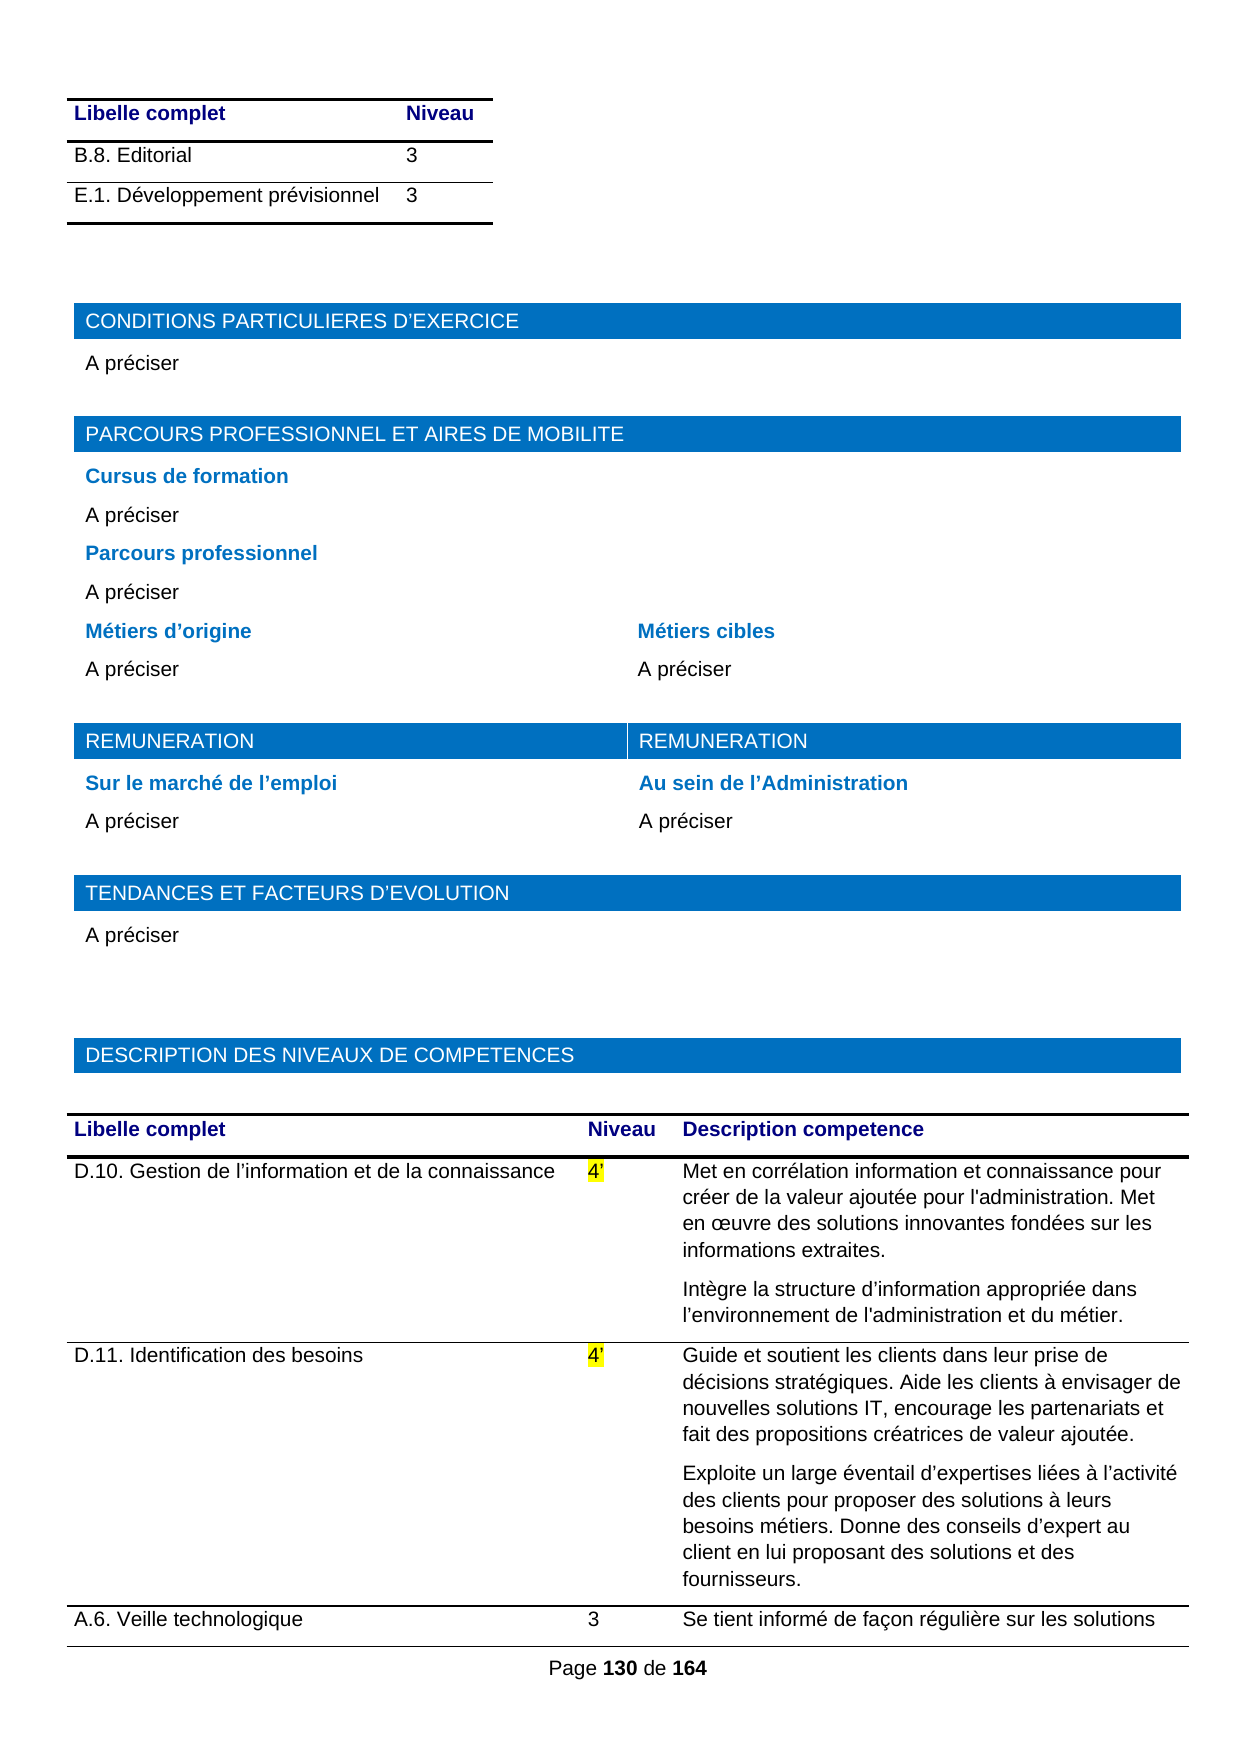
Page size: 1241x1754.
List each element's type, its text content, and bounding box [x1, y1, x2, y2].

table_cell 4’ [580, 1343, 675, 1605]
table_cell Se tient informé de façon régulière sur les solutions [675, 1607, 1189, 1646]
table_cell A préciser [74, 339, 1179, 377]
table_cell [74, 1073, 1179, 1113]
table_cell 3 [399, 183, 493, 222]
table_cell 3 [580, 1607, 675, 1646]
table_cell E.1. Développement prévisionnel [67, 183, 398, 222]
table_cell A préciser [74, 568, 1179, 607]
table_cell A préciser [74, 491, 1179, 529]
table_cell B.8. Editorial [67, 143, 398, 182]
table_header Libelle complet [67, 1116, 580, 1155]
table_cell A.6. Veille technologique [67, 1607, 580, 1646]
table_cell D.11. Identification des besoins [67, 1343, 580, 1605]
table_cell A préciser [74, 911, 1179, 949]
table_header DESCRIPTION DES NIVEAUX DE COMPETENCES [74, 1038, 1181, 1073]
table_cell Cursus de formation [74, 452, 1179, 491]
table_cell Au sein de l’Administration [628, 759, 1181, 797]
table_header REMUNERATION [74, 723, 627, 759]
table_header Description competence [675, 1116, 1189, 1155]
table_cell Guide et soutient les clients dans leur prise de décisions stratégiques. Aide les clients à envisager de nouvelles solutions IT, encourage les partenariats et fait des propositions créatrices de valeur ajoutée. Exploite un large éventail d’expertises liées à l’activité des clients pour proposer des solutions à leurs besoins métiers. Donne des conseils d’expert au client en lui proposant des solutions et des fournisseurs. [675, 1343, 1189, 1605]
table_cell D.10. Gestion de l’information et de la connaissance [67, 1159, 580, 1342]
table_header REMUNERATION [628, 723, 1181, 759]
table_cell Métiers cibles [626, 607, 1179, 645]
table_cell 4’ [580, 1159, 675, 1342]
table_cell Parcours professionnel [74, 529, 1179, 568]
table_cell A préciser [74, 645, 626, 684]
table_header Niveau [399, 101, 493, 140]
table_header Libelle complet [67, 101, 398, 140]
table_cell A préciser [628, 797, 1181, 836]
table_cell Met en corrélation information et connaissance pour créer de la valeur ajoutée pour l'administration. Met en œuvre des solutions innovantes fondées sur les informations extraites. Intègre la structure d’information appropriée dans l’environnement de l'administration et du métier. [675, 1159, 1189, 1342]
table_header PARCOURS PROFESSIONNEL ET AIRES DE MOBILITE [74, 416, 1181, 452]
table_cell A préciser [74, 797, 627, 836]
table_cell Sur le marché de l’emploi [74, 759, 627, 797]
table_header Niveau [580, 1116, 675, 1155]
table_header TENDANCES ET FACTEURS D’EVOLUTION [74, 875, 1181, 911]
table_cell 3 [399, 143, 493, 182]
table_header CONDITIONS PARTICULIERES D’EXERCICE [74, 303, 1181, 339]
table_cell Métiers d’origine [74, 607, 626, 645]
table_cell A préciser [626, 645, 1179, 684]
